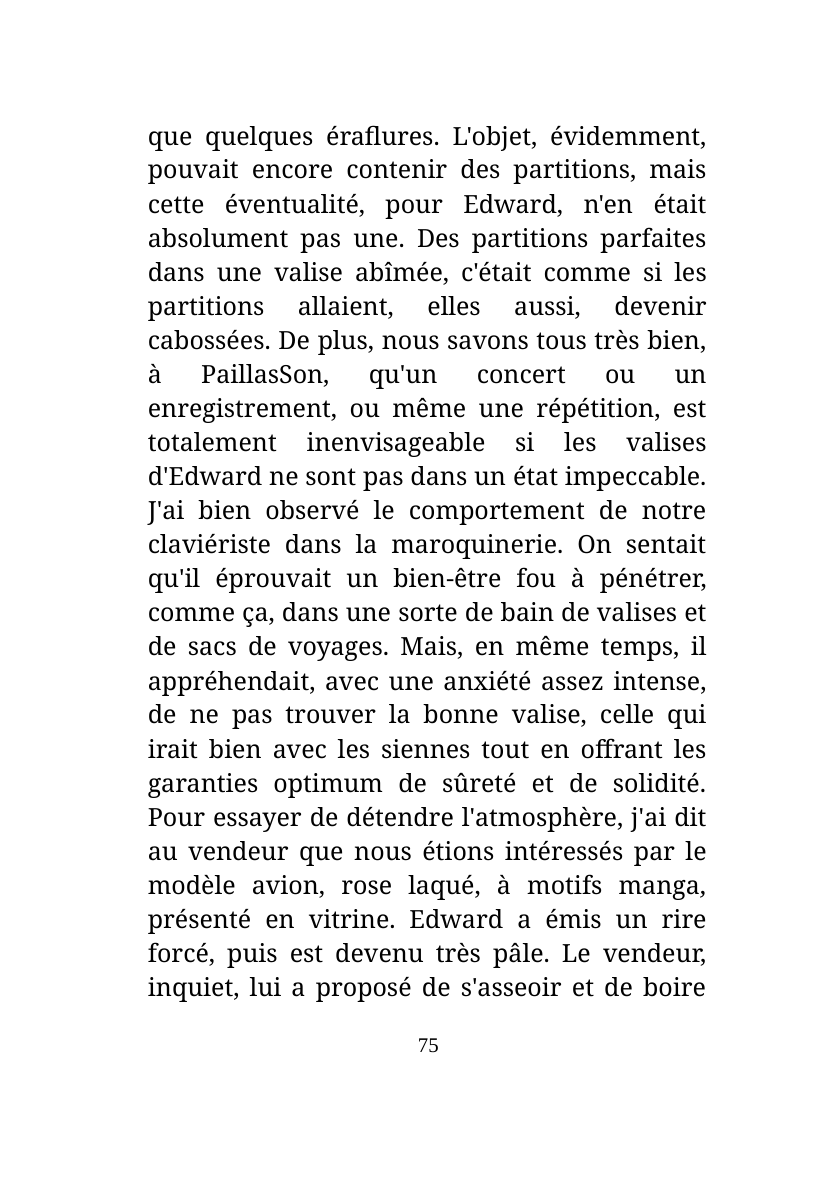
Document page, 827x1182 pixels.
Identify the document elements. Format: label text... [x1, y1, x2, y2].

text que quelques éraflures. L'objet, évidemment, pouvait encore contenir des partitions, mais cette éventualité, pour Edward, n'en était absolument pas une. Des partitions parfaites dans une valise abîmée, c'était comme si les partitions allaient, elles aussi, devenir cabossées. De plus, nous savons tous très bien, à PaillasSon, qu'un concert ou un enregistrement, ou même une répétition, est totalement inenvisageable si les valises d'Edward ne sont pas dans un état impeccable. J'ai bien observé le comportement de notre claviériste dans la maroquinerie. On sentait qu'il éprouvait un bien‑être fou à pénétrer, comme ça, dans une sorte de bain de valises et de sacs de voyages. Mais, en même temps, il appréhendait, avec une anxiété assez intense, de ne pas trouver la bonne valise, celle qui irait bien avec les siennes tout en offrant les garanties optimum de sûreté et de solidité. Pour essayer de détendre l'atmosphère, j'ai dit au vendeur que nous étions intéressés par le modèle avion, rose laqué, à motifs manga, présenté en vitrine. Edward a émis un rire forcé, puis est devenu très pâle. Le vendeur, inquiet, lui a proposé de s'asseoir et de boire [148, 118, 707, 1004]
